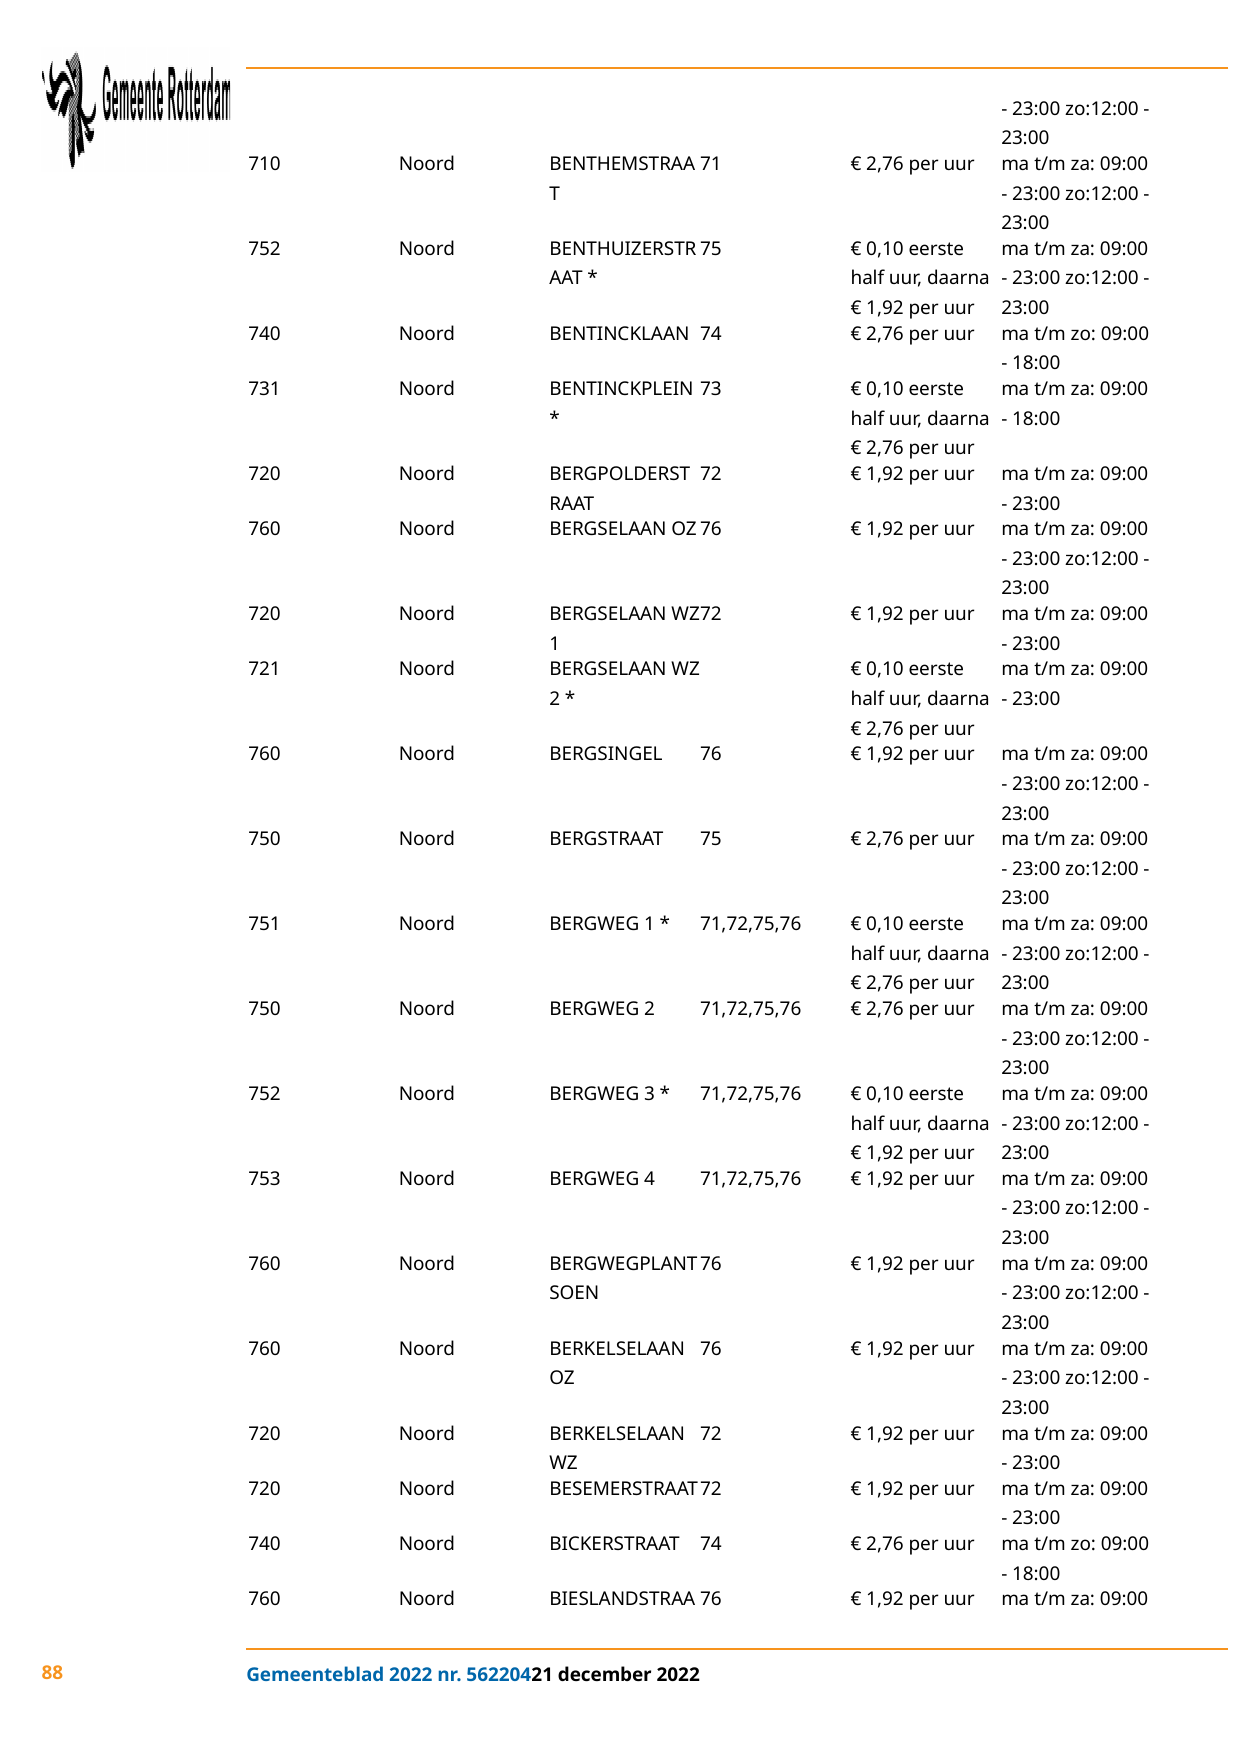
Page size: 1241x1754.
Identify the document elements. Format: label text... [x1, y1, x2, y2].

table_cell € 1,92 per uur [850, 1335, 1001, 1420]
table_cell 750 [248, 995, 398, 1080]
table_cell € 1,92 per uur [850, 1475, 1001, 1530]
table_cell 750 [248, 825, 398, 910]
table_cell ma t/m za: 09:00 - 23:00 zo:12:00 - 23:00 [1001, 825, 1152, 910]
table_cell ma t/m za: 09:00 - 23:00 zo:12:00 - 23:00 [1001, 1165, 1152, 1250]
table_cell Noord [399, 600, 549, 656]
table_cell 740 [248, 1530, 398, 1586]
table_cell € 0,10 eerste half uur, daarna € 2,76 per uur [850, 375, 1001, 460]
table_cell ma t/m za: 09:00 - 18:00 [1001, 375, 1152, 460]
table_cell Noord [399, 1080, 549, 1165]
table_cell Noord [399, 656, 549, 741]
table_cell Noord [399, 1586, 549, 1611]
table_cell 751 [248, 910, 398, 995]
table_cell BERGWEGPLANTSOEN [549, 1250, 700, 1335]
table_cell € 1,92 per uur [850, 1250, 1001, 1335]
table_cell ma t/m za: 09:00 - 23:00 zo:12:00 - 23:00 [1001, 1335, 1152, 1420]
table_cell ma t/m za: 09:00 - 23:00 [1001, 656, 1152, 741]
table_cell BERKELSELAAN OZ [549, 1335, 700, 1420]
table_cell BERGWEG 3 * [549, 1080, 700, 1165]
table_cell 76 [700, 741, 850, 825]
table_cell 721 [248, 656, 398, 741]
table_cell 760 [248, 1250, 398, 1335]
table_cell 752 [248, 235, 398, 320]
table_cell BERKELSELAAN WZ [549, 1420, 700, 1475]
table_cell 75 [700, 235, 850, 320]
table_cell 76 [700, 1586, 850, 1611]
table_cell 760 [248, 1335, 398, 1420]
table_cell 76 [700, 1335, 850, 1420]
table_cell € 1,92 per uur [850, 1420, 1001, 1475]
table_cell Noord [399, 1165, 549, 1250]
table_cell 752 [248, 1080, 398, 1165]
table_cell BERGSELAAN WZ 2 * [549, 656, 700, 741]
table_cell ma t/m za: 09:00 [1001, 1586, 1152, 1611]
table_cell 75 [700, 825, 850, 910]
table_cell 72 [700, 1475, 850, 1530]
table_cell Noord [399, 375, 549, 460]
table_cell ma t/m za: 09:00 - 23:00 zo:12:00 - 23:00 [1001, 1250, 1152, 1335]
table_cell Noord [399, 150, 549, 235]
table_cell € 1,92 per uur [850, 515, 1001, 600]
table_cell BERGSTRAAT [549, 825, 700, 910]
table_cell [700, 95, 850, 150]
table_cell 740 [248, 320, 398, 375]
table_cell Noord [399, 825, 549, 910]
table_cell € 1,92 per uur [850, 1586, 1001, 1611]
table_cell 71,72,75,76 [700, 910, 850, 995]
table_cell 760 [248, 741, 398, 825]
table_cell BESEMERSTRAAT [549, 1475, 700, 1530]
table_cell € 2,76 per uur [850, 150, 1001, 235]
table_cell BERGWEG 2 [549, 995, 700, 1080]
table_cell ma t/m za: 09:00 - 23:00 zo:12:00 - 23:00 [1001, 741, 1152, 825]
table_cell BICKERSTRAAT [549, 1530, 700, 1586]
table_cell € 2,76 per uur [850, 825, 1001, 910]
table_cell ma t/m zo: 09:00 - 18:00 [1001, 1530, 1152, 1586]
table_cell 74 [700, 320, 850, 375]
table_cell BENTHUIZERSTRAAT * [549, 235, 700, 320]
table_cell ma t/m za: 09:00 - 23:00 zo:12:00 - 23:00 [1001, 1080, 1152, 1165]
table_cell BIESLANDSTRAA [549, 1586, 700, 1611]
table_cell [549, 95, 700, 150]
table_cell 731 [248, 375, 398, 460]
table_cell € 1,92 per uur [850, 460, 1001, 515]
table_cell Noord [399, 1250, 549, 1335]
table_cell 753 [248, 1165, 398, 1250]
table_cell 76 [700, 1250, 850, 1335]
table_cell [700, 656, 850, 741]
table_cell [399, 95, 549, 150]
table_cell € 2,76 per uur [850, 1530, 1001, 1586]
table_cell € 0,10 eerste half uur, daarna € 2,76 per uur [850, 910, 1001, 995]
table_cell € 1,92 per uur [850, 741, 1001, 825]
table_cell ma t/m za: 09:00 - 23:00 zo:12:00 - 23:00 [1001, 235, 1152, 320]
table_cell ma t/m za: 09:00 - 23:00 zo:12:00 - 23:00 [1001, 995, 1152, 1080]
table_cell 71,72,75,76 [700, 995, 850, 1080]
table_cell ma t/m za: 09:00 - 23:00 [1001, 600, 1152, 656]
table_cell BERGWEG 4 [549, 1165, 700, 1250]
table_cell 710 [248, 150, 398, 235]
table_cell Noord [399, 1335, 549, 1420]
table_cell Noord [399, 460, 549, 515]
table_cell Noord [399, 235, 549, 320]
table_cell Noord [399, 1420, 549, 1475]
table_cell BERGWEG 1 * [549, 910, 700, 995]
table_cell 72 [700, 600, 850, 656]
table_cell BERGSELAAN OZ [549, 515, 700, 600]
table_cell BENTINCKLAAN [549, 320, 700, 375]
table_cell Noord [399, 741, 549, 825]
table_cell Noord [399, 1475, 549, 1530]
table_cell - 23:00 zo:12:00 - 23:00 [1001, 95, 1152, 150]
table_cell 71,72,75,76 [700, 1165, 850, 1250]
table_cell [850, 95, 1001, 150]
table_cell 720 [248, 1420, 398, 1475]
table_cell 72 [700, 460, 850, 515]
table_cell € 0,10 eerste half uur, daarna € 1,92 per uur [850, 1080, 1001, 1165]
table_cell € 0,10 eerste half uur, daarna € 2,76 per uur [850, 656, 1001, 741]
table_cell ma t/m za: 09:00 - 23:00 [1001, 460, 1152, 515]
table_cell 71,72,75,76 [700, 1080, 850, 1165]
table_cell ma t/m zo: 09:00 - 18:00 [1001, 320, 1152, 375]
table_cell Noord [399, 1530, 549, 1586]
table_cell 720 [248, 460, 398, 515]
table_cell € 2,76 per uur [850, 320, 1001, 375]
table_cell 72 [700, 1420, 850, 1475]
table_cell ma t/m za: 09:00 - 23:00 zo:12:00 - 23:00 [1001, 910, 1152, 995]
table_cell 76 [700, 515, 850, 600]
table_cell € 1,92 per uur [850, 600, 1001, 656]
table_cell Noord [399, 910, 549, 995]
table_cell 760 [248, 1586, 398, 1611]
table_cell ma t/m za: 09:00 - 23:00 [1001, 1420, 1152, 1475]
table_cell BERGSELAAN WZ 1 [549, 600, 700, 656]
table_cell € 1,92 per uur [850, 1165, 1001, 1250]
table_cell 71 [700, 150, 850, 235]
table_cell € 0,10 eerste half uur, daarna € 1,92 per uur [850, 235, 1001, 320]
table_cell 720 [248, 600, 398, 656]
table_cell BENTHEMSTRAAT [549, 150, 700, 235]
table_cell ma t/m za: 09:00 - 23:00 zo:12:00 - 23:00 [1001, 150, 1152, 235]
table_cell 74 [700, 1530, 850, 1586]
table_cell 73 [700, 375, 850, 460]
table_cell € 2,76 per uur [850, 995, 1001, 1080]
table_cell 720 [248, 1475, 398, 1530]
table_cell 760 [248, 515, 398, 600]
table_cell BERGSINGEL [549, 741, 700, 825]
table_cell ma t/m za: 09:00 - 23:00 zo:12:00 - 23:00 [1001, 515, 1152, 600]
table_cell Noord [399, 995, 549, 1080]
table_cell Noord [399, 515, 549, 600]
table_cell [248, 95, 398, 150]
picture [41, 47, 231, 172]
table_cell ma t/m za: 09:00 - 23:00 [1001, 1475, 1152, 1530]
table_cell Noord [399, 320, 549, 375]
table_cell BENTINCKPLEIN * [549, 375, 700, 460]
table_cell BERGPOLDERSTRAAT [549, 460, 700, 515]
